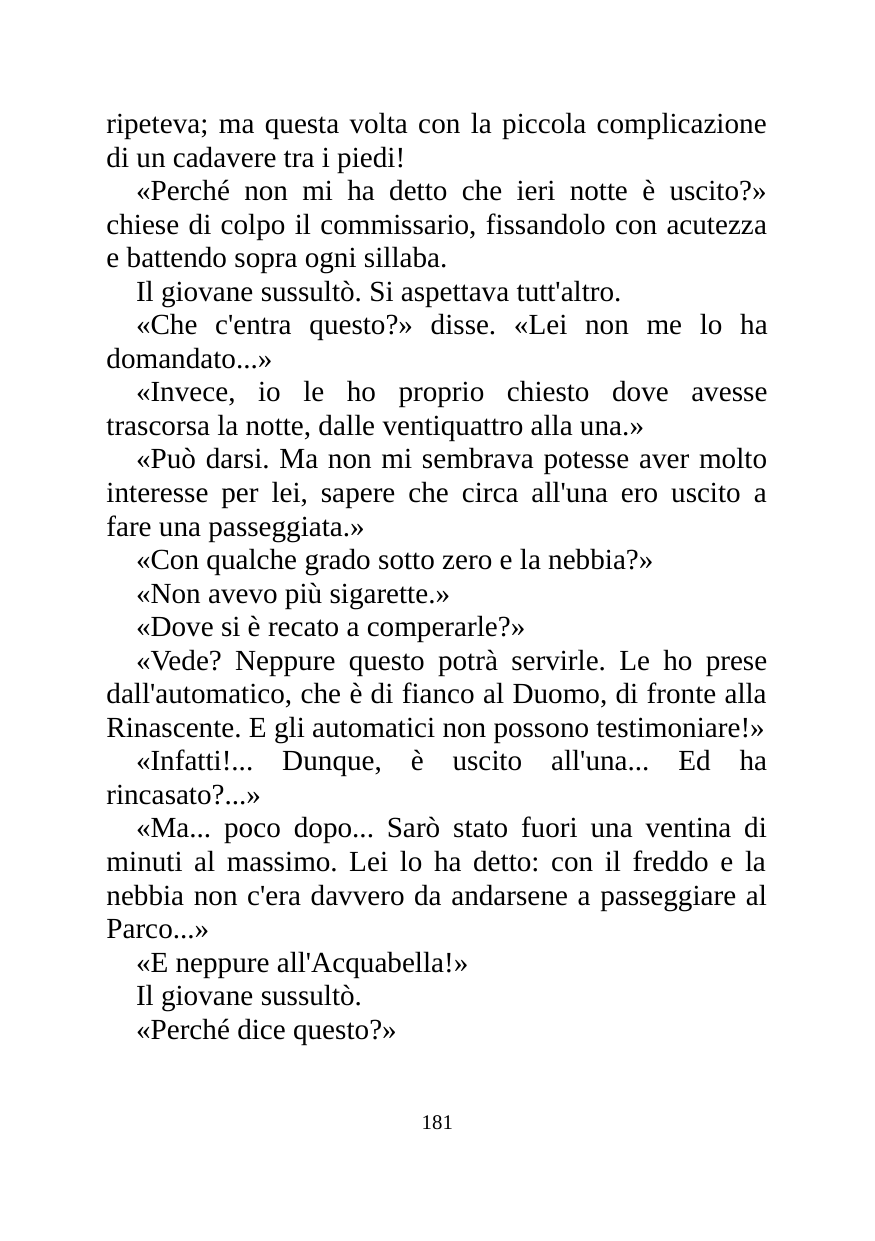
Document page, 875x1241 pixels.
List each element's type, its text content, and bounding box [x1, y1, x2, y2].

text «E neppure all'Acquabella!» [106, 945, 768, 978]
text Il giovane sussultò. Si aspettava tutt'altro. [106, 274, 768, 307]
text «Non avevo più sigarette.» [106, 576, 768, 609]
text ripeteva; ma questa volta con la piccola complicazione di un cadavere tra i piedi! [106, 106, 768, 173]
text «Ma... poco dopo... Sarò stato fuori una ventina di minuti al massimo. Lei lo ha detto: con il freddo e la nebbia non c'era davvero da andarsene a passeggiare al Parco...» [106, 811, 768, 945]
text «Invece, io le ho proprio chiesto dove avesse trascorsa la notte, dalle ventiquattro alla una.» [106, 374, 768, 442]
text Il giovane sussultò. [106, 978, 768, 1012]
text «Dove si è recato a comperarle?» [106, 609, 768, 643]
text «Perché dice questo?» [106, 1012, 768, 1045]
text «Può darsi. Ma non mi sembrava potesse aver molto interesse per lei, sapere che circa all'una ero uscito a fare una passeggiata.» [106, 442, 768, 542]
text «Infatti!... Dunque, è uscito all'una... Ed ha rincasato?...» [106, 743, 768, 811]
text «Con qualche grado sotto zero e la nebbia?» [106, 542, 768, 576]
text «Che c'entra questo?» disse. «Lei non me lo ha domandato...» [106, 307, 768, 374]
text «Vede? Neppure questo potrà servirle. Le ho prese dall'automatico, che è di fianco al Duomo, di fronte alla Rinascente. E gli automatici non possono testimoniare!» [106, 643, 768, 743]
text «Perché non mi ha detto che ieri notte è uscito?» chiese di colpo il commissario, fissandolo con acutezza e battendo sopra ogni sillaba. [106, 173, 768, 274]
